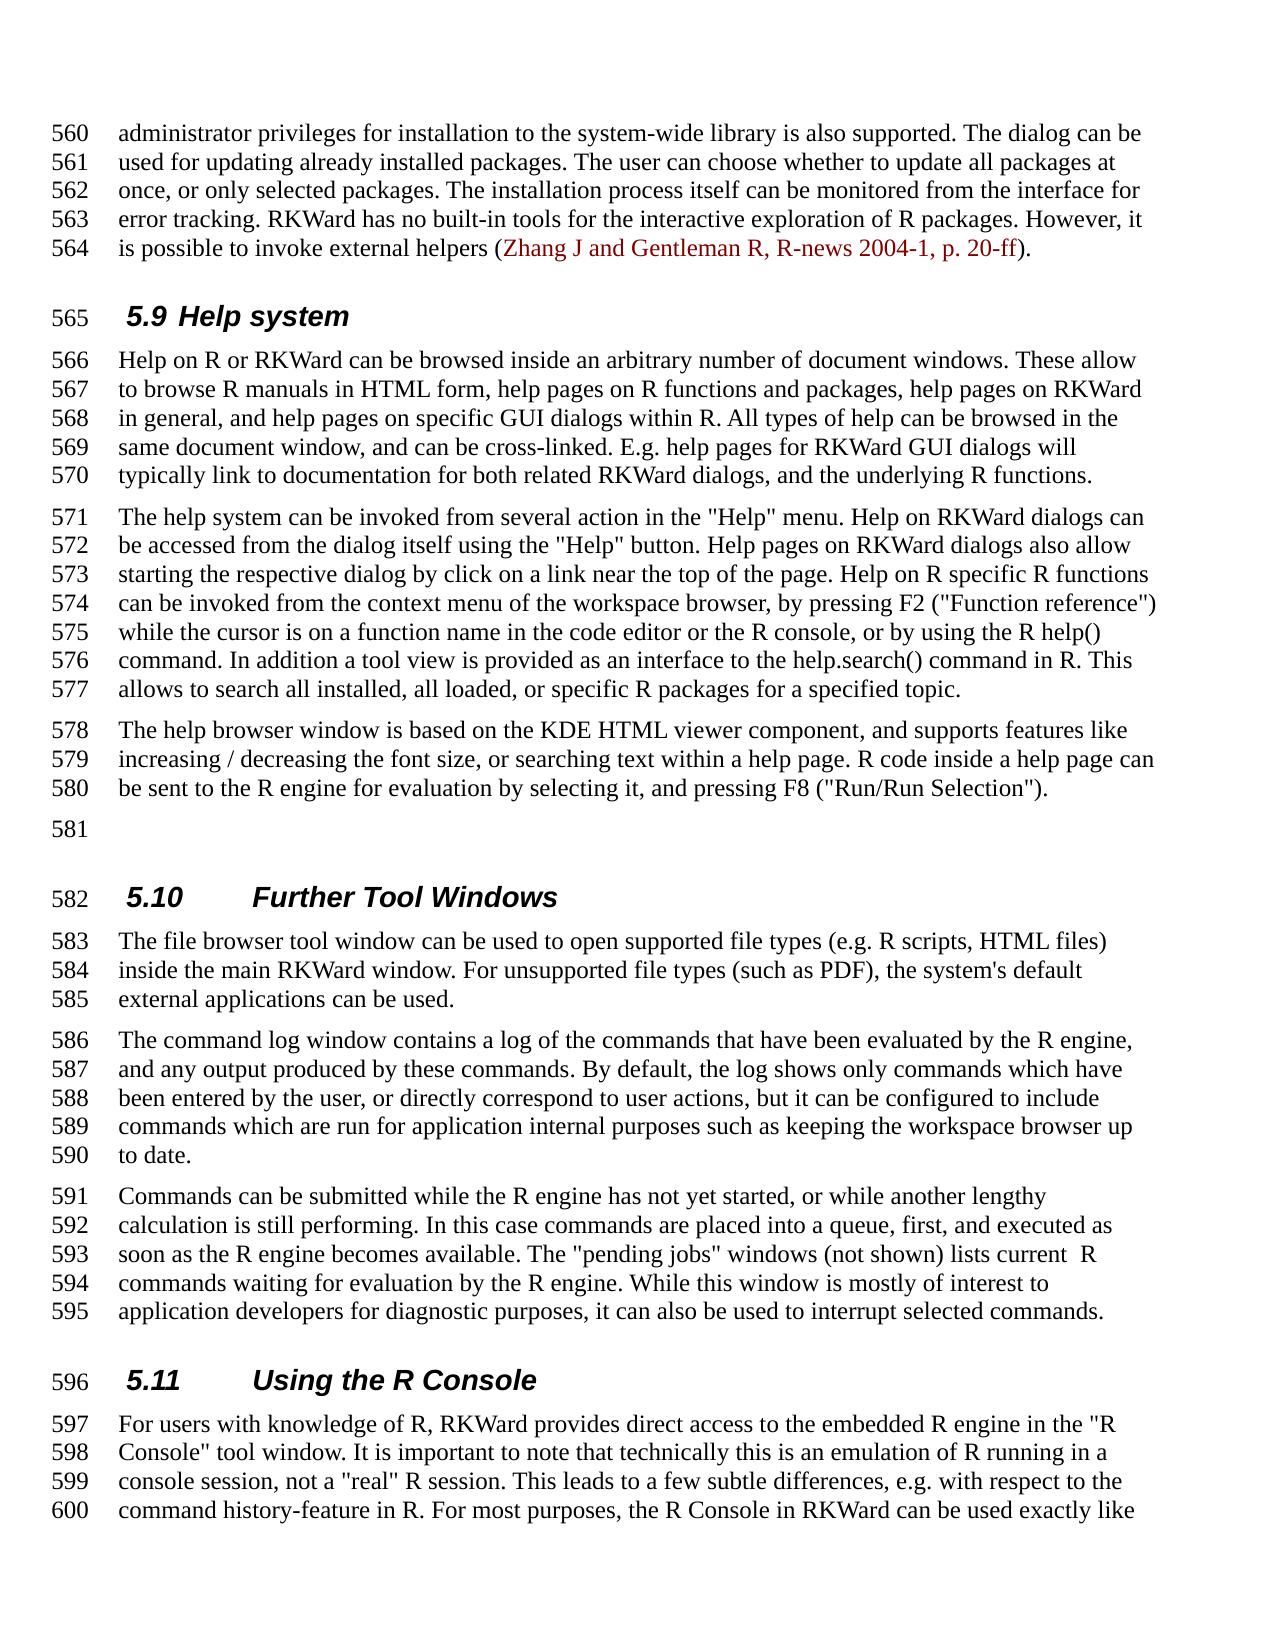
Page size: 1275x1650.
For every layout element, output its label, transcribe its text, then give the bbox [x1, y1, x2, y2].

text Help on R or RKWard can be browsed inside an arbitrary number of document windows. These allow to browse R manuals in HTML form, help pages on R functions and packages, help pages on RKWard in general, and help pages on specific GUI dialogs within R. All types of help can be browsed in the same document window, and can be cross-linked. E.g. help pages for RKWard GUI dialogs will typically link to documentation for both related RKWard dialogs, and the underlying R functions. [118, 345, 1157, 489]
text For users with knowledge of R, RKWard provides direct access to the embedded R engine in the "R Console" tool window. It is important to note that technically this is an emulation of R running in a console session, not a "real" R session. This leads to a few subtle differences, e.g. with respect to the command history-feature in R. For most purposes, the R Console in RKWard can be used exactly like [118, 1409, 1157, 1524]
text The help browser window is based on the KDE HTML viewer component, and supports features like increasing / decreasing the font size, or searching text within a help page. R code inside a help page can be sent to the R engine for evaluation by selecting it, and pressing F8 ("Run/Run Selection"). [118, 715, 1157, 802]
text The help system can be invoked from several action in the "Help" menu. Help on RKWard dialogs can be accessed from the dialog itself using the "Help" button. Help pages on RKWard dialogs also allow starting the respective dialog by click on a link near the top of the page. Help on R specific R functions can be invoked from the context menu of the workspace browser, by pressing F2 ("Function reference") while the cursor is on a function name in the code editor or the R console, or by using the R help() command. In addition a tool view is provided as an interface to the help.search() command in R. This allows to search all installed, all loaded, or specific R packages for a specified topic. [118, 502, 1157, 703]
text administrator privileges for installation to the system-wide library is also supported. The dialog can be used for updating already installed packages. The user can choose whether to update all packages at once, or only selected packages. The installation process itself can be monitored from the interface for error tracking. RKWard has no built-in tools for the interactive exploration of R packages. However, it is possible to invoke external helpers (Zhang J and Gentleman R, R-news 2004-1, p. 20-ff). [118, 118, 1157, 262]
subtitle Further Tool Windows [118, 880, 1157, 914]
text Commands can be submitted while the R engine has not yet started, or while another lengthy calculation is still performing. In this case commands are placed into a queue, first, and executed as soon as the R engine becomes available. The "pending jobs" windows (not shown) lists current R commands waiting for evaluation by the R engine. While this window is mostly of interest to application developers for diagnostic purposes, it can also be used to interrupt selected commands. [118, 1181, 1157, 1325]
text The command log window contains a log of the commands that have been evaluated by the R engine, and any output produced by these commands. By default, the log shows only commands which have been entered by the user, or directly correspond to user actions, but it can be configured to include commands which are run for application internal purposes such as keeping the workspace browser up to date. [118, 1025, 1157, 1169]
subtitle Help system [118, 299, 1157, 333]
text The file browser tool window can be used to open supported file types (e.g. R scripts, HTML files) inside the main RKWard window. For unsupported file types (such as PDF), the system's default external applications can be used. [118, 926, 1157, 1013]
subtitle Using the R Console [118, 1363, 1157, 1396]
